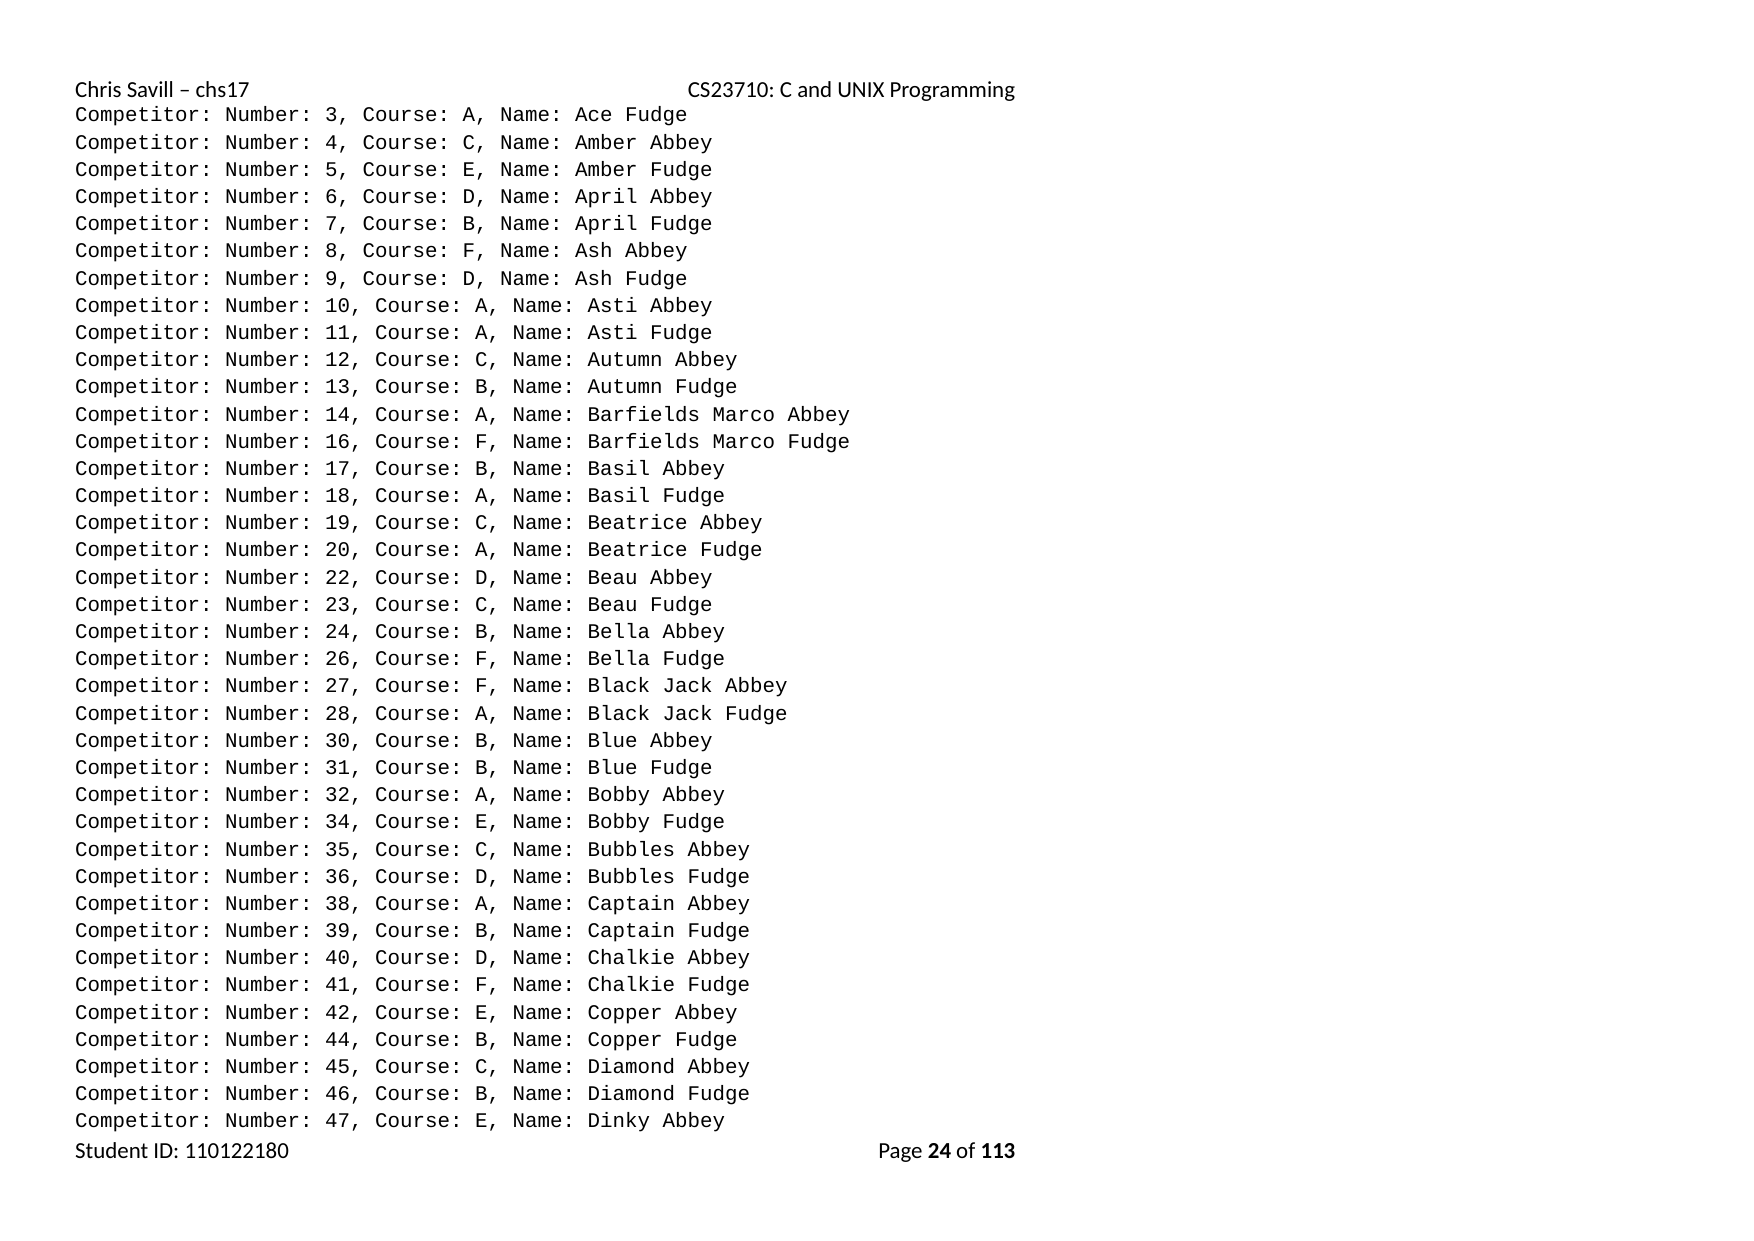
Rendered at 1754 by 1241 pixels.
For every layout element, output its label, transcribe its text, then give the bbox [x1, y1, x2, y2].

text Competitor: Number: 27, Course: F, Name: Black Jack Abbey [75, 675, 1679, 699]
text Competitor: Number: 17, Course: B, Name: Basil Abbey [75, 458, 1679, 482]
text Competitor: Number: 11, Course: A, Name: Asti Fudge [75, 322, 1679, 346]
text Competitor: Number: 13, Course: B, Name: Autumn Fudge [75, 376, 1679, 400]
text Competitor: Number: 6, Course: D, Name: April Abbey [75, 186, 1679, 210]
text Competitor: Number: 20, Course: A, Name: Beatrice Fudge [75, 539, 1679, 563]
text Competitor: Number: 36, Course: D, Name: Bubbles Fudge [75, 866, 1679, 889]
text Competitor: Number: 41, Course: F, Name: Chalkie Fudge [75, 974, 1679, 998]
text Competitor: Number: 12, Course: C, Name: Autumn Abbey [75, 349, 1679, 373]
text Competitor: Number: 19, Course: C, Name: Beatrice Abbey [75, 512, 1679, 536]
text Competitor: Number: 26, Course: F, Name: Bella Fudge [75, 648, 1679, 672]
text Competitor: Number: 44, Course: B, Name: Copper Fudge [75, 1029, 1679, 1052]
text Competitor: Number: 30, Course: B, Name: Blue Abbey [75, 730, 1679, 753]
text Competitor: Number: 31, Course: B, Name: Blue Fudge [75, 757, 1679, 781]
text Competitor: Number: 47, Course: E, Name: Dinky Abbey [75, 1110, 1679, 1134]
text Competitor: Number: 10, Course: A, Name: Asti Abbey [75, 295, 1679, 318]
text Competitor: Number: 28, Course: A, Name: Black Jack Fudge [75, 703, 1679, 726]
text Competitor: Number: 38, Course: A, Name: Captain Abbey [75, 893, 1679, 917]
text Competitor: Number: 9, Course: D, Name: Ash Fudge [75, 268, 1679, 291]
text Competitor: Number: 32, Course: A, Name: Bobby Abbey [75, 784, 1679, 808]
text Competitor: Number: 45, Course: C, Name: Diamond Abbey [75, 1056, 1679, 1080]
text Competitor: Number: 7, Course: B, Name: April Fudge [75, 213, 1679, 237]
text Competitor: Number: 3, Course: A, Name: Ace Fudge [75, 104, 1679, 128]
text Competitor: Number: 22, Course: D, Name: Beau Abbey [75, 567, 1679, 590]
text Competitor: Number: 46, Course: B, Name: Diamond Fudge [75, 1083, 1679, 1107]
text Competitor: Number: 40, Course: D, Name: Chalkie Abbey [75, 947, 1679, 971]
text Competitor: Number: 5, Course: E, Name: Amber Fudge [75, 159, 1679, 182]
text Competitor: Number: 14, Course: A, Name: Barfields Marco Abbey [75, 403, 1679, 427]
text Competitor: Number: 8, Course: F, Name: Ash Abbey [75, 240, 1679, 264]
text Competitor: Number: 4, Course: C, Name: Amber Abbey [75, 132, 1679, 155]
text Competitor: Number: 18, Course: A, Name: Basil Fudge [75, 485, 1679, 509]
text Competitor: Number: 16, Course: F, Name: Barfields Marco Fudge [75, 431, 1679, 454]
text Competitor: Number: 23, Course: C, Name: Beau Fudge [75, 594, 1679, 617]
text Competitor: Number: 24, Course: B, Name: Bella Abbey [75, 621, 1679, 645]
text Competitor: Number: 42, Course: E, Name: Copper Abbey [75, 1002, 1679, 1025]
text Competitor: Number: 35, Course: C, Name: Bubbles Abbey [75, 838, 1679, 862]
text Competitor: Number: 34, Course: E, Name: Bobby Fudge [75, 811, 1679, 835]
text Competitor: Number: 39, Course: B, Name: Captain Fudge [75, 920, 1679, 944]
